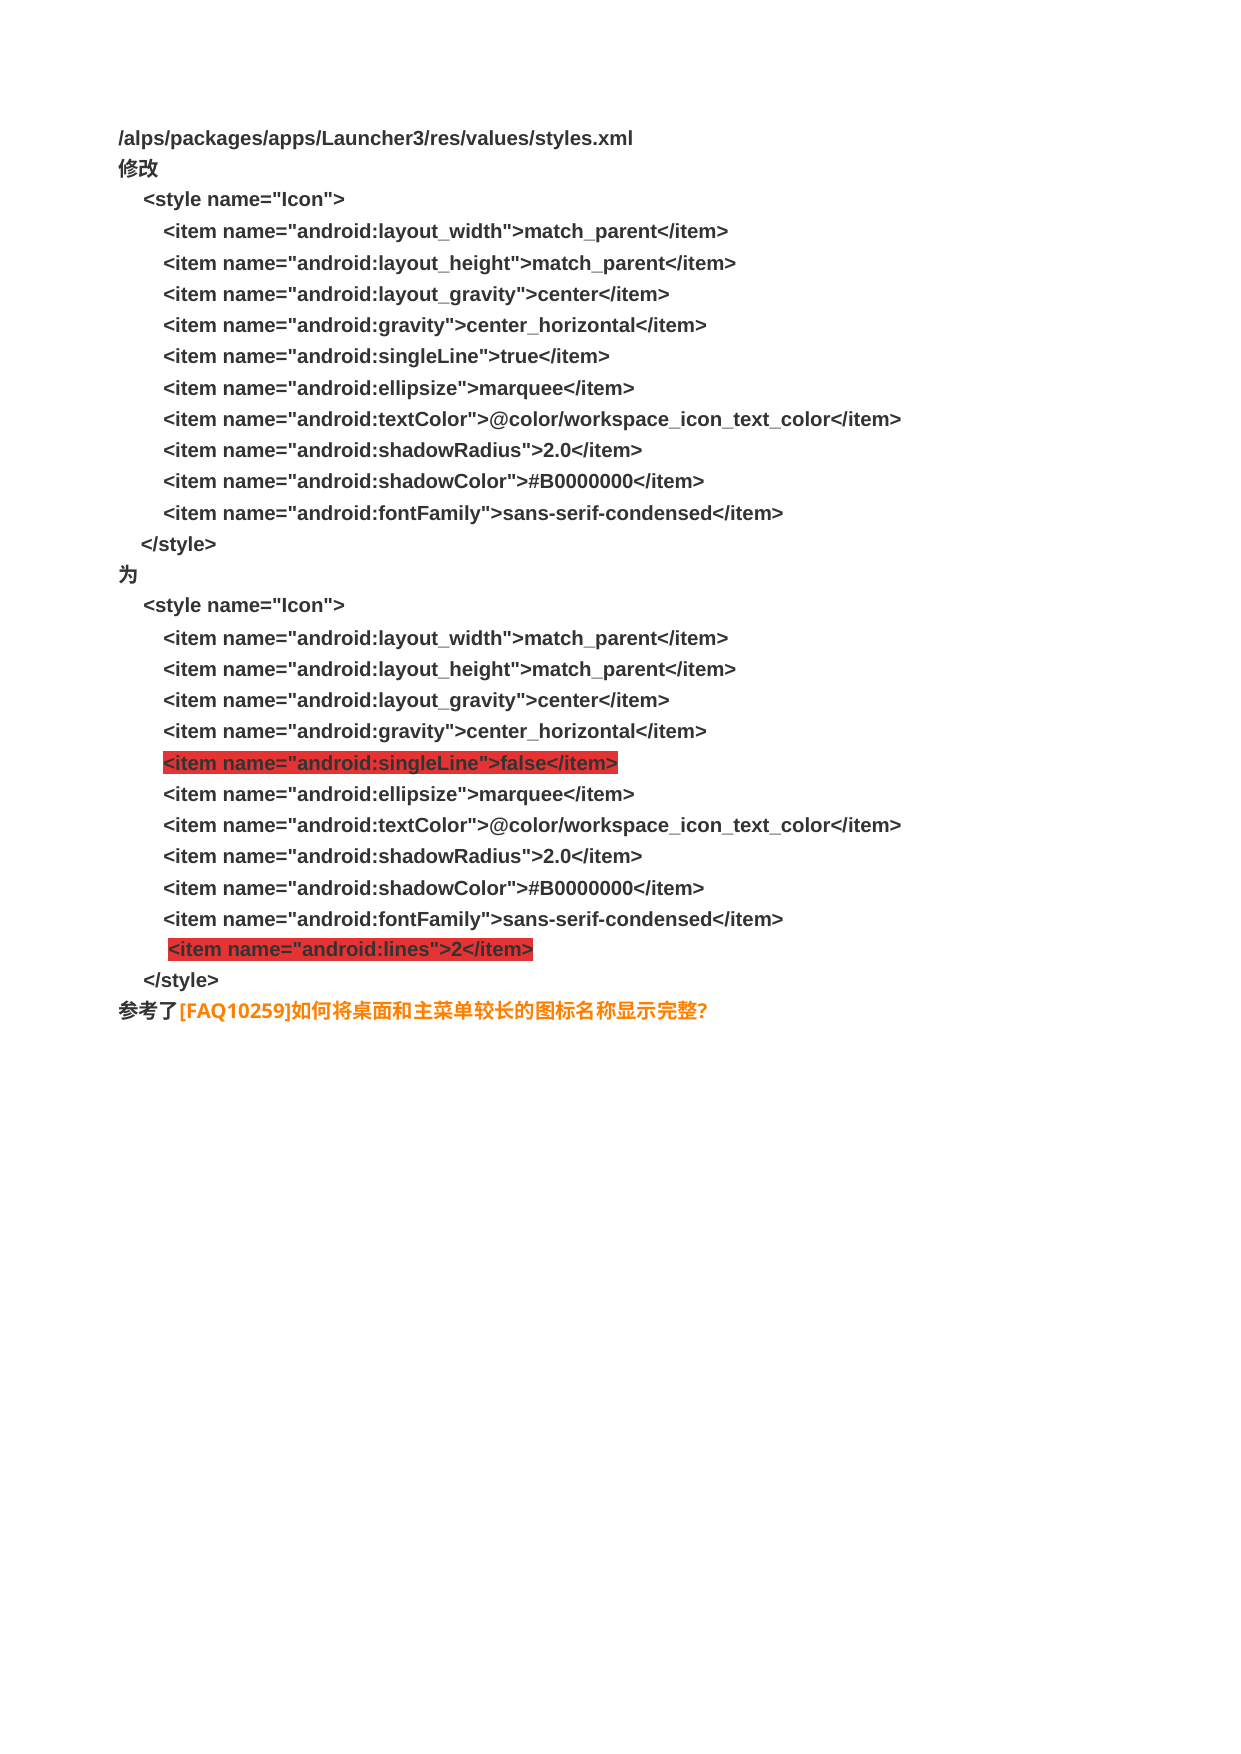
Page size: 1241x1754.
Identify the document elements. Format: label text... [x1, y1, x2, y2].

text </style> 参考了[FAQ10259]如何将桌面和主菜单较长的图标名称显示完整? [118, 962, 1122, 1024]
text 为 [118, 556, 1122, 587]
text 修改 [118, 149, 1122, 181]
text <style name="Icon"> <item name="android:layout_width">match_parent</item> <item name="android:layout_height">match_parent</item> <item name="android:layout_gravity">center</item> <item name="android:gravity">center_horizontal</item> <item name="android:singleLine">true</item> <item name="android:ellipsize">marquee</item> <item name="android:textColor">@color/workspace_icon_text_color</item> <item name="android:shadowRadius">2.0</item> <item name="android:shadowColor">#B0000000</item> <item name="android:fontFamily">sans-serif-condensed</item> </style> [118, 181, 1122, 556]
text <style name="Icon"> <item name="android:layout_width">match_parent</item> <item name="android:layout_height">match_parent</item> <item name="android:layout_gravity">center</item> <item name="android:gravity">center_horizontal</item> <item name="android:singleLine">false</item> <item name="android:ellipsize">marquee</item> <item name="android:textColor">@color/workspace_icon_text_color</item> <item name="android:shadowRadius">2.0</item> <item name="android:shadowColor">#B0000000</item> <item name="android:fontFamily">sans-serif-condensed</item> [118, 587, 1122, 931]
text /alps/packages/apps/Launcher3/res/values/styles.xml [118, 118, 1122, 149]
text <item name="android:lines">2</item> [118, 931, 1122, 962]
